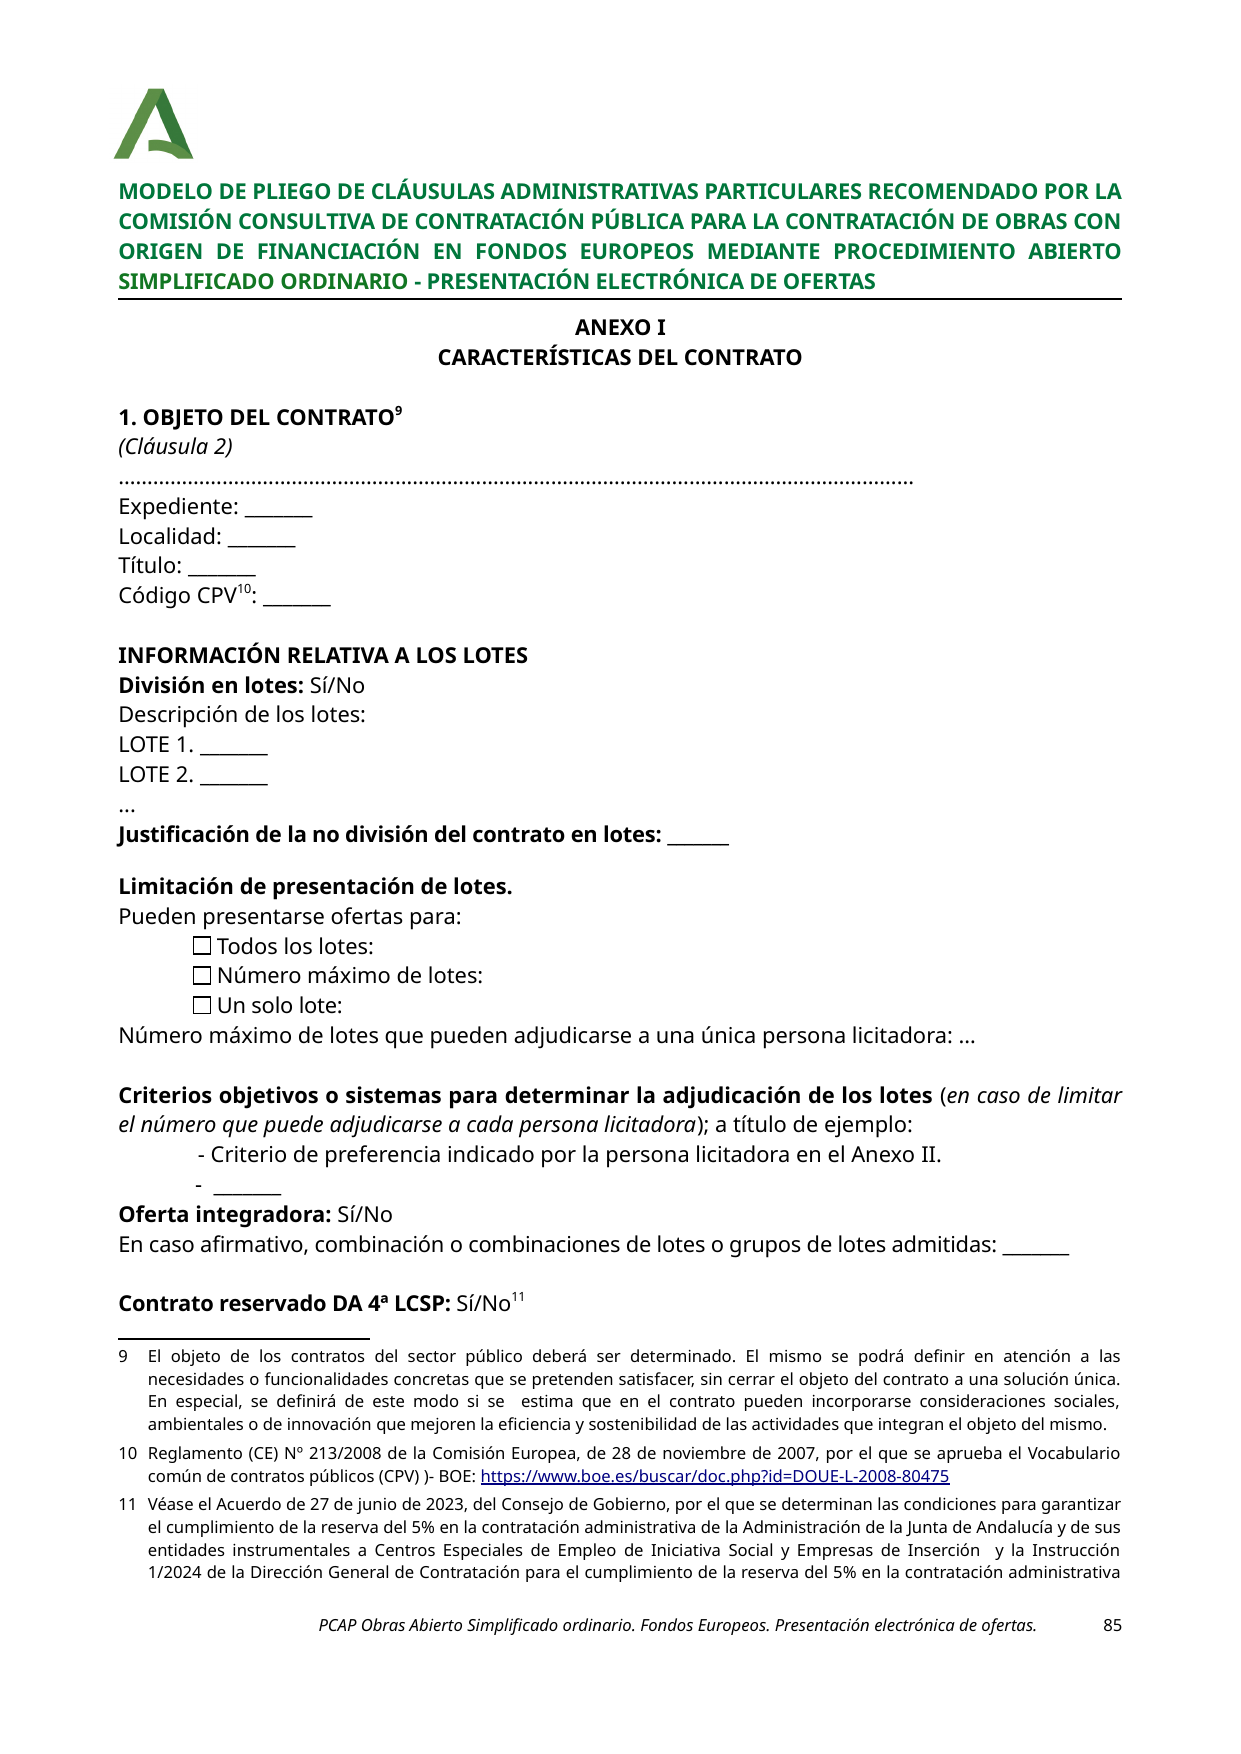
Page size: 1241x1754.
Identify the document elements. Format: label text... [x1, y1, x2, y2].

text 1. OBJETO DEL CONTRATO [118, 402, 1122, 431]
text ………………………………………………………………………………………………………………………... [118, 461, 1122, 491]
text Localidad: _______ [118, 521, 1122, 551]
text Contrato reservado DA 4ª LCSP: Sí/No [118, 1288, 1122, 1318]
text ANEXO I [118, 312, 1122, 342]
text LOTE 2. _______ [118, 759, 1122, 789]
text MODELO DE PLIEGO DE CLÁUSULAS ADMINISTRATIVAS PARTICULARES RECOMENDADO POR LA COMISIÓN CONSULTIVA DE CONTRATACIÓN PÚBLICA PARA LA CONTRATACIÓN DE OBRAS CON ORIGEN DE FINANCIACIÓN EN FONDOS EUROPEOS MEDIANTE PROCEDIMIENTO ABIERTO SIMPLIFICADO ORDINARIO - PRESENTACIÓN ELECTRÓNICA DE OFERTAS [118, 176, 1122, 298]
text - _______ [118, 1169, 1122, 1199]
text Número máximo de lotes que pueden adjudicarse a una única persona licitadora: … [118, 1020, 1122, 1050]
text Limitación de presentación de lotes. [118, 871, 1122, 901]
picture [109, 84, 198, 163]
text Véase el Acuerdo de 27 de junio de 2023, del Consejo de Gobierno, por el que se determinan las condiciones para garantizar el cumplimiento de la reserva del 5% en la contratación administrativa de la Administración de la Junta de Andalucía y de sus entidades instrumentales a Centros Especiales de Empleo de Iniciativa Social y Empresas de Inserción y la Instrucción 1/2024 de la Dirección General de Contratación para el cumplimiento de la reserva del 5% en la contratación administrativa [118, 1493, 1122, 1584]
text Todos los lotes: [118, 931, 1122, 961]
text Un solo lote: [118, 990, 1122, 1020]
text - Criterio de preferencia indicado por la persona licitadora en el Anexo II. [118, 1139, 1122, 1169]
text Título: _______ [118, 551, 1122, 580]
text Descripción de los lotes: [118, 699, 1122, 729]
text Oferta integradora: Sí/No [118, 1199, 1122, 1229]
text Expediente: _______ [118, 491, 1122, 521]
text Justificación de la no división del contrato en lotes: _______ [118, 819, 1122, 848]
text Reglamento (CE) Nº 213/2008 de la Comisión Europea, de 28 de noviembre de 2007, por el que se aprueba el Vocabulario común de contratos públicos (CPV) )- BOE: https://www.boe.es/buscar/doc.php?id=DOUE-L-2008-80475 [118, 1441, 1122, 1487]
text El objeto de los contratos del sector público deberá ser determinado. El mismo se podrá definir en atención a las necesidades o funcionalidades concretas que se pretenden satisfacer, sin cerrar el objeto del contrato a una solución única. En especial, se definirá de este modo si se estima que en el contrato pueden incorporarse consideraciones sociales, ambientales o de innovación que mejoren la eficiencia y sostenibilidad de las actividades que integran el objeto del mismo. [118, 1345, 1122, 1436]
text Número máximo de lotes: [118, 961, 1122, 990]
text Pueden presentarse ofertas para: [118, 901, 1122, 931]
text División en lotes: Sí/No [118, 670, 1122, 699]
text En caso afirmativo, combinación o combinaciones de lotes o grupos de lotes admitidas: _______ [118, 1229, 1122, 1258]
text CARACTERÍSTICAS DEL CONTRATO [118, 342, 1122, 372]
text (Cláusula 2) [118, 431, 1122, 461]
text Criterios objetivos o sistemas para determinar la adjudicación de los lotes (en caso de limitar el número que puede adjudicarse a cada persona licitadora); a título de ejemplo: [118, 1080, 1122, 1139]
text ... [118, 789, 1122, 819]
text Código CPV: _______ [118, 580, 1122, 610]
text LOTE 1. _______ [118, 729, 1122, 759]
text INFORMACIÓN RELATIVA A LOS LOTES [118, 640, 1122, 670]
